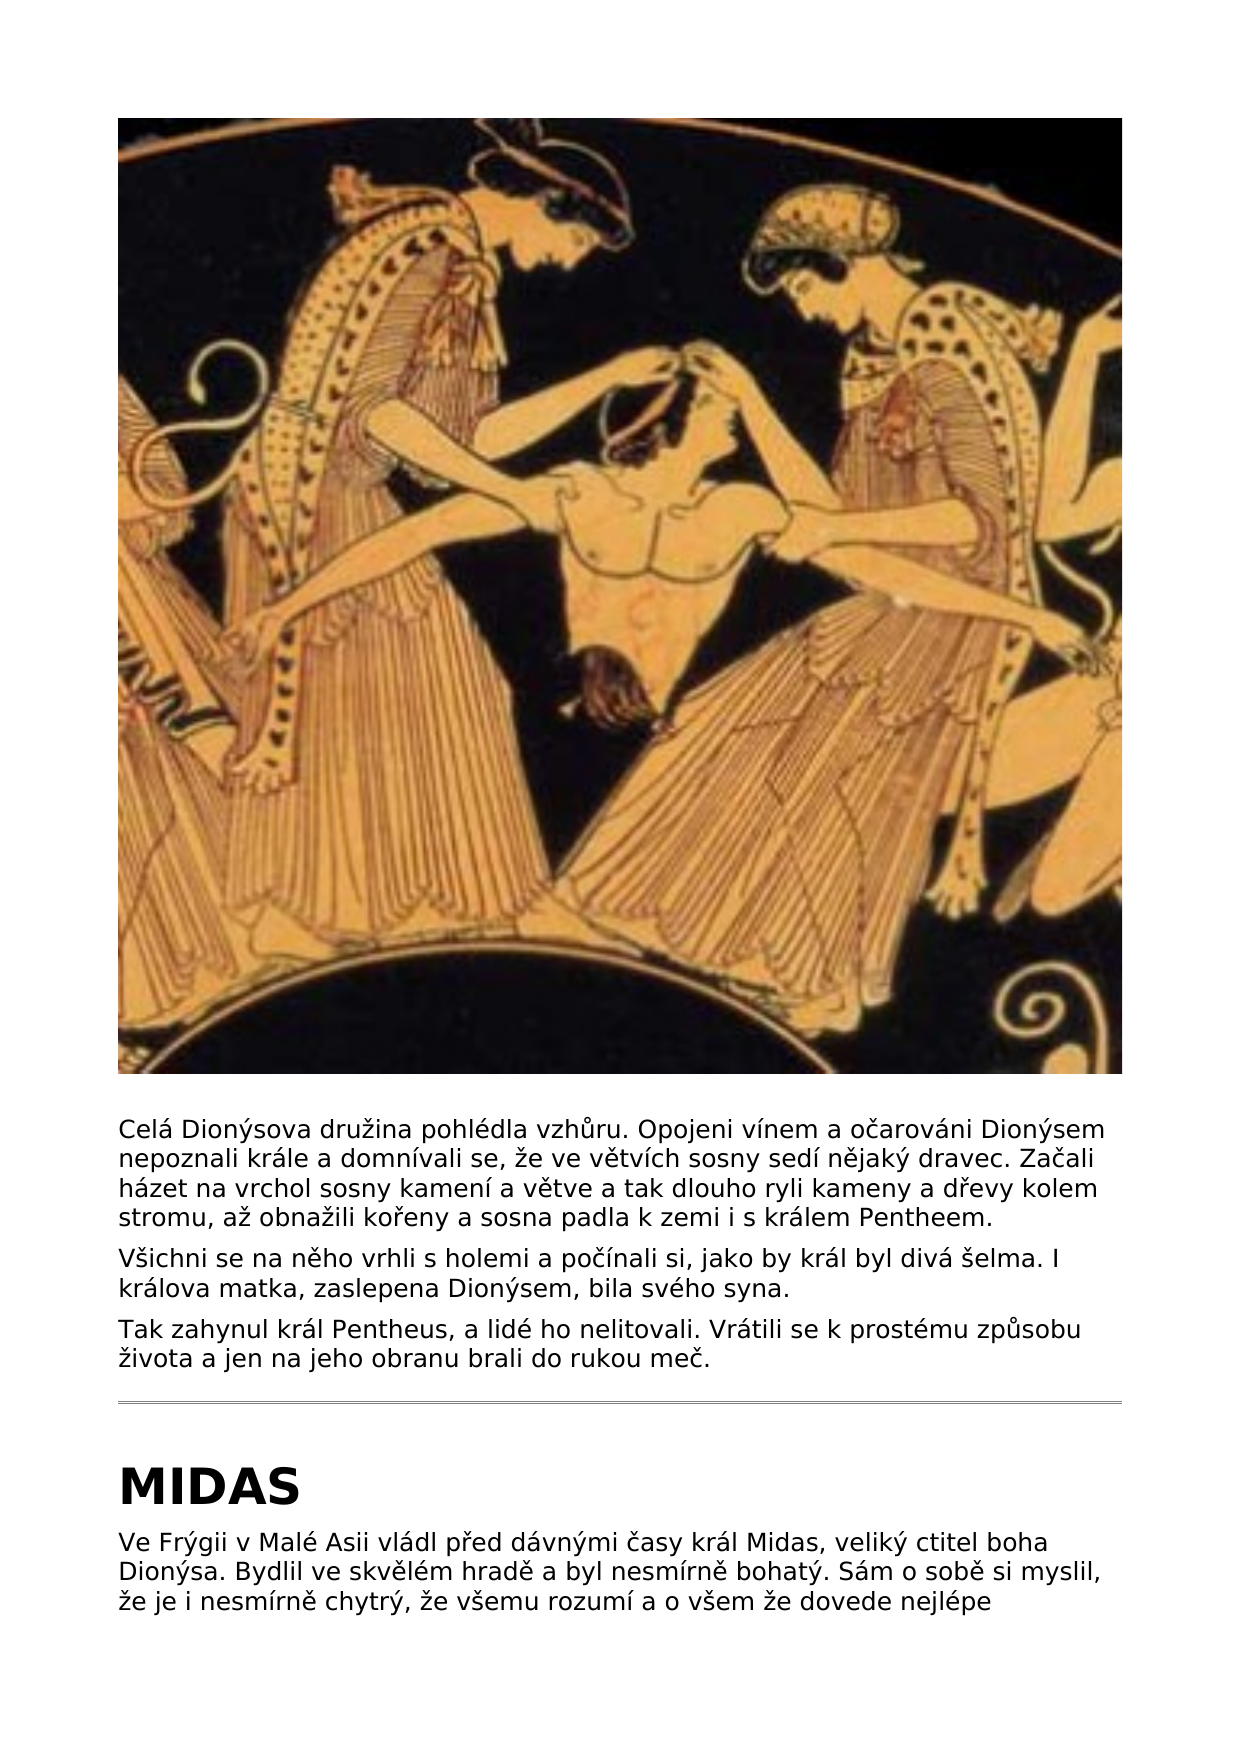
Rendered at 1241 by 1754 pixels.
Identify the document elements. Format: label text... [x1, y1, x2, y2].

text Všichni se na něho vrhli s holemi a počínali si, jako by král byl divá šelma. I králova matka, zaslepena Dionýsem, bila svého syna. [118, 1245, 1122, 1303]
text Tak zahynul král Pentheus, a lidé ho nelitovali. Vrátili se k prostému způsobu života a jen na jeho obranu brali do rukou meč. [118, 1316, 1122, 1374]
text Ve Frýgii v Malé Asii vládl před dávnými časy král Midas, veliký ctitel boha Dionýsa. Bydlil ve skvělém hradě a byl nesmírně bohatý. Sám o sobě si myslil, že je i nesmírně chytrý, že všemu rozumí a o všem že dovede nejlépe [118, 1528, 1122, 1616]
text Celá Dionýsova družina pohlédla vzhůru. Opojeni vínem a očarováni Dionýsem nepoznali krále a domnívali se, že ve větvích sosny sedí nějaký dravec. Začali házet na vrchol sosny kamení a větve a tak dlouho ryli kameny a dřevy kolem stromu, až obnažili kořeny a sosna padla k zemi i s králem Pentheem. [118, 1116, 1122, 1232]
subtitle MIDAS [118, 1458, 1122, 1516]
picture [118, 118, 1123, 1074]
